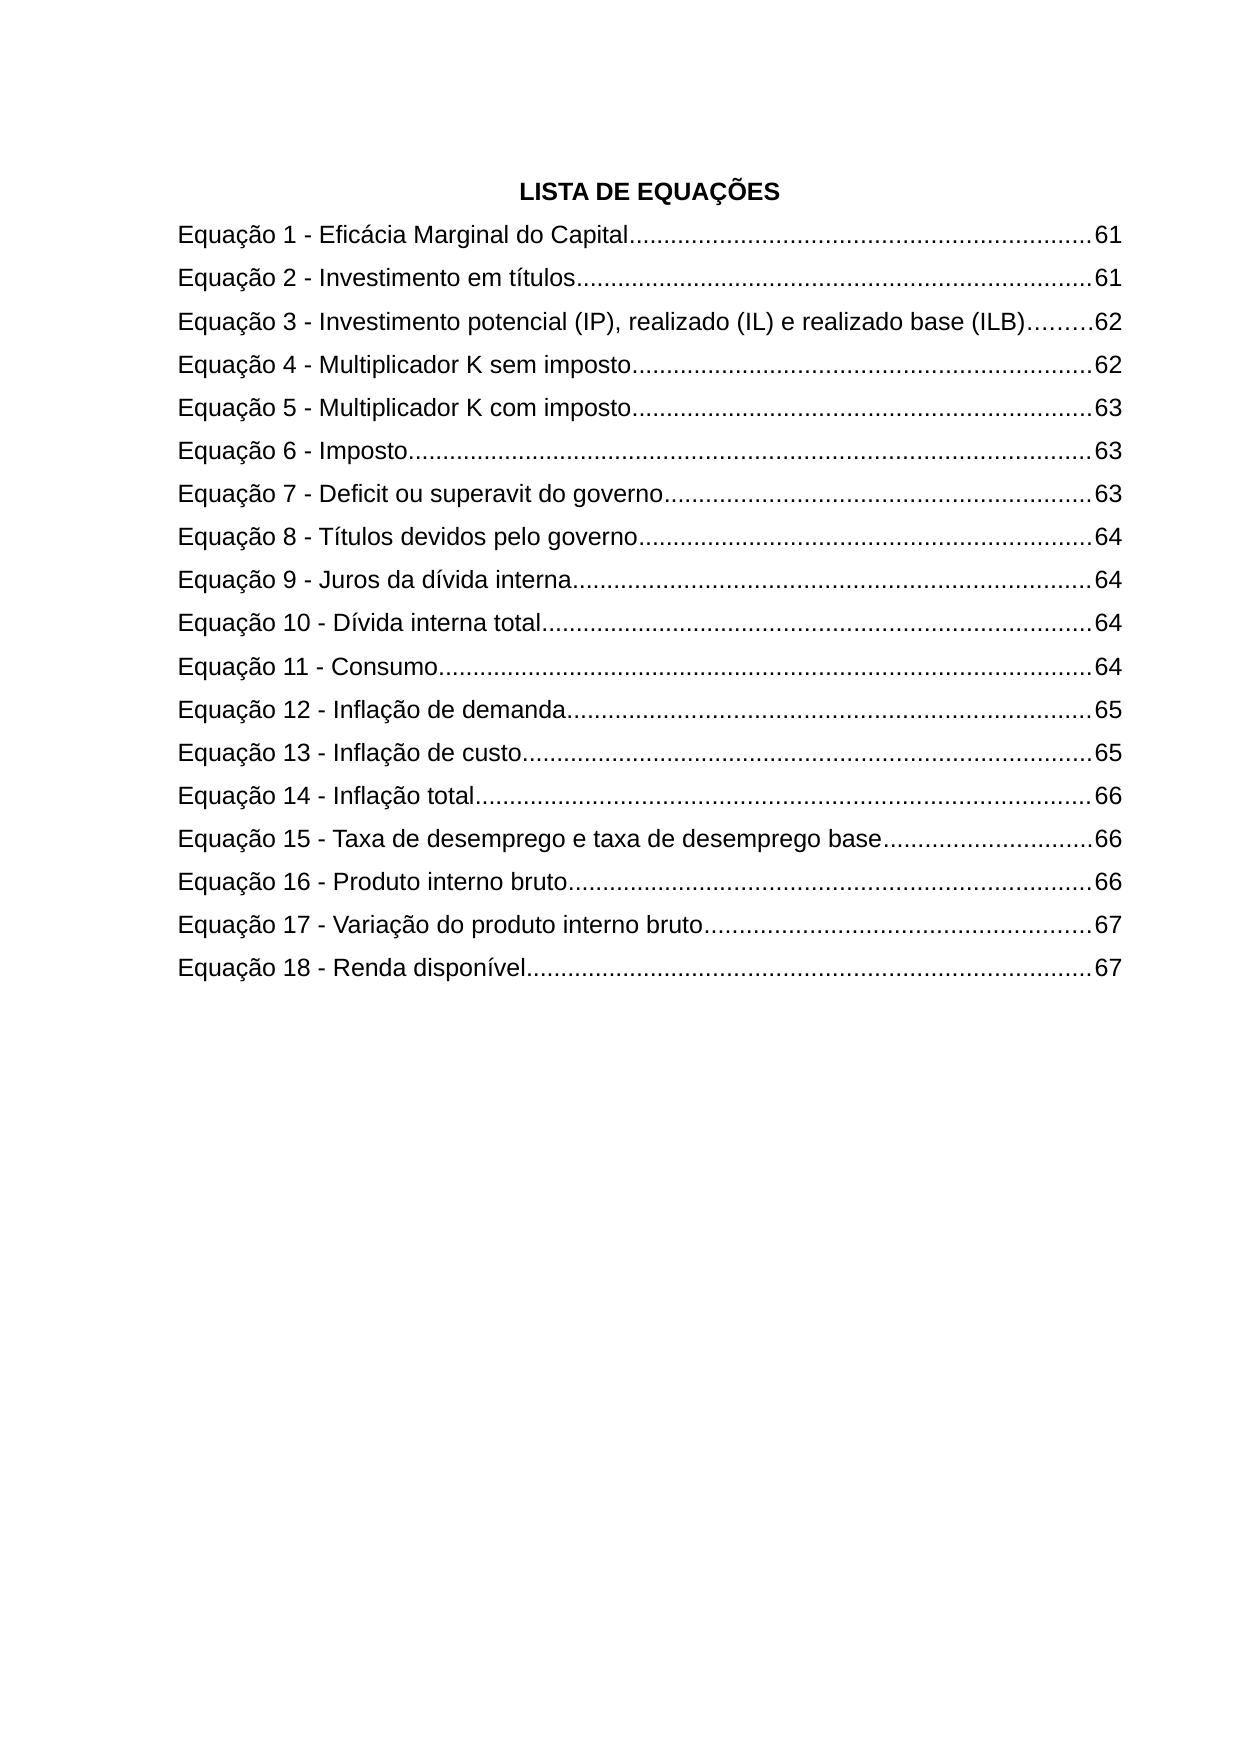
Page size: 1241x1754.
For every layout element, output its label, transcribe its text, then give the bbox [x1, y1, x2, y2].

text Equação 13 - Inflação de custo 65 [177, 738, 1122, 767]
text Equação 12 - Inflação de demanda 65 [177, 695, 1122, 723]
text Equação 5 - Multiplicador K com imposto 63 [177, 393, 1122, 422]
text Equação 1 - Eficácia Marginal do Capital 61 [177, 220, 1122, 249]
text Equação 15 - Taxa de desemprego e taxa de desemprego base 66 [177, 824, 1122, 853]
text Equação 9 - Juros da dívida interna 64 [177, 565, 1122, 594]
text Equação 4 - Multiplicador K sem imposto 62 [177, 350, 1122, 378]
text Equação 11 - Consumo 64 [177, 652, 1122, 680]
text Equação 17 - Variação do produto interno bruto 67 [177, 910, 1122, 939]
text Equação 8 - Títulos devidos pelo governo 64 [177, 522, 1122, 551]
text Equação 3 - Investimento potencial (IP), realizado (IL) e realizado base (ILB) 62 [177, 307, 1122, 335]
text LISTA DE EQUAÇÕES [177, 177, 1122, 206]
text Equação 16 - Produto interno bruto 66 [177, 867, 1122, 896]
text Equação 10 - Dívida interna total 64 [177, 608, 1122, 637]
text Equação 14 - Inflação total 66 [177, 781, 1122, 810]
text Equação 6 - Imposto 63 [177, 436, 1122, 465]
text Equação 7 - Deficit ou superavit do governo 63 [177, 479, 1122, 508]
text Equação 2 - Investimento em títulos 61 [177, 263, 1122, 292]
text Equação 18 - Renda disponível 67 [177, 953, 1122, 982]
